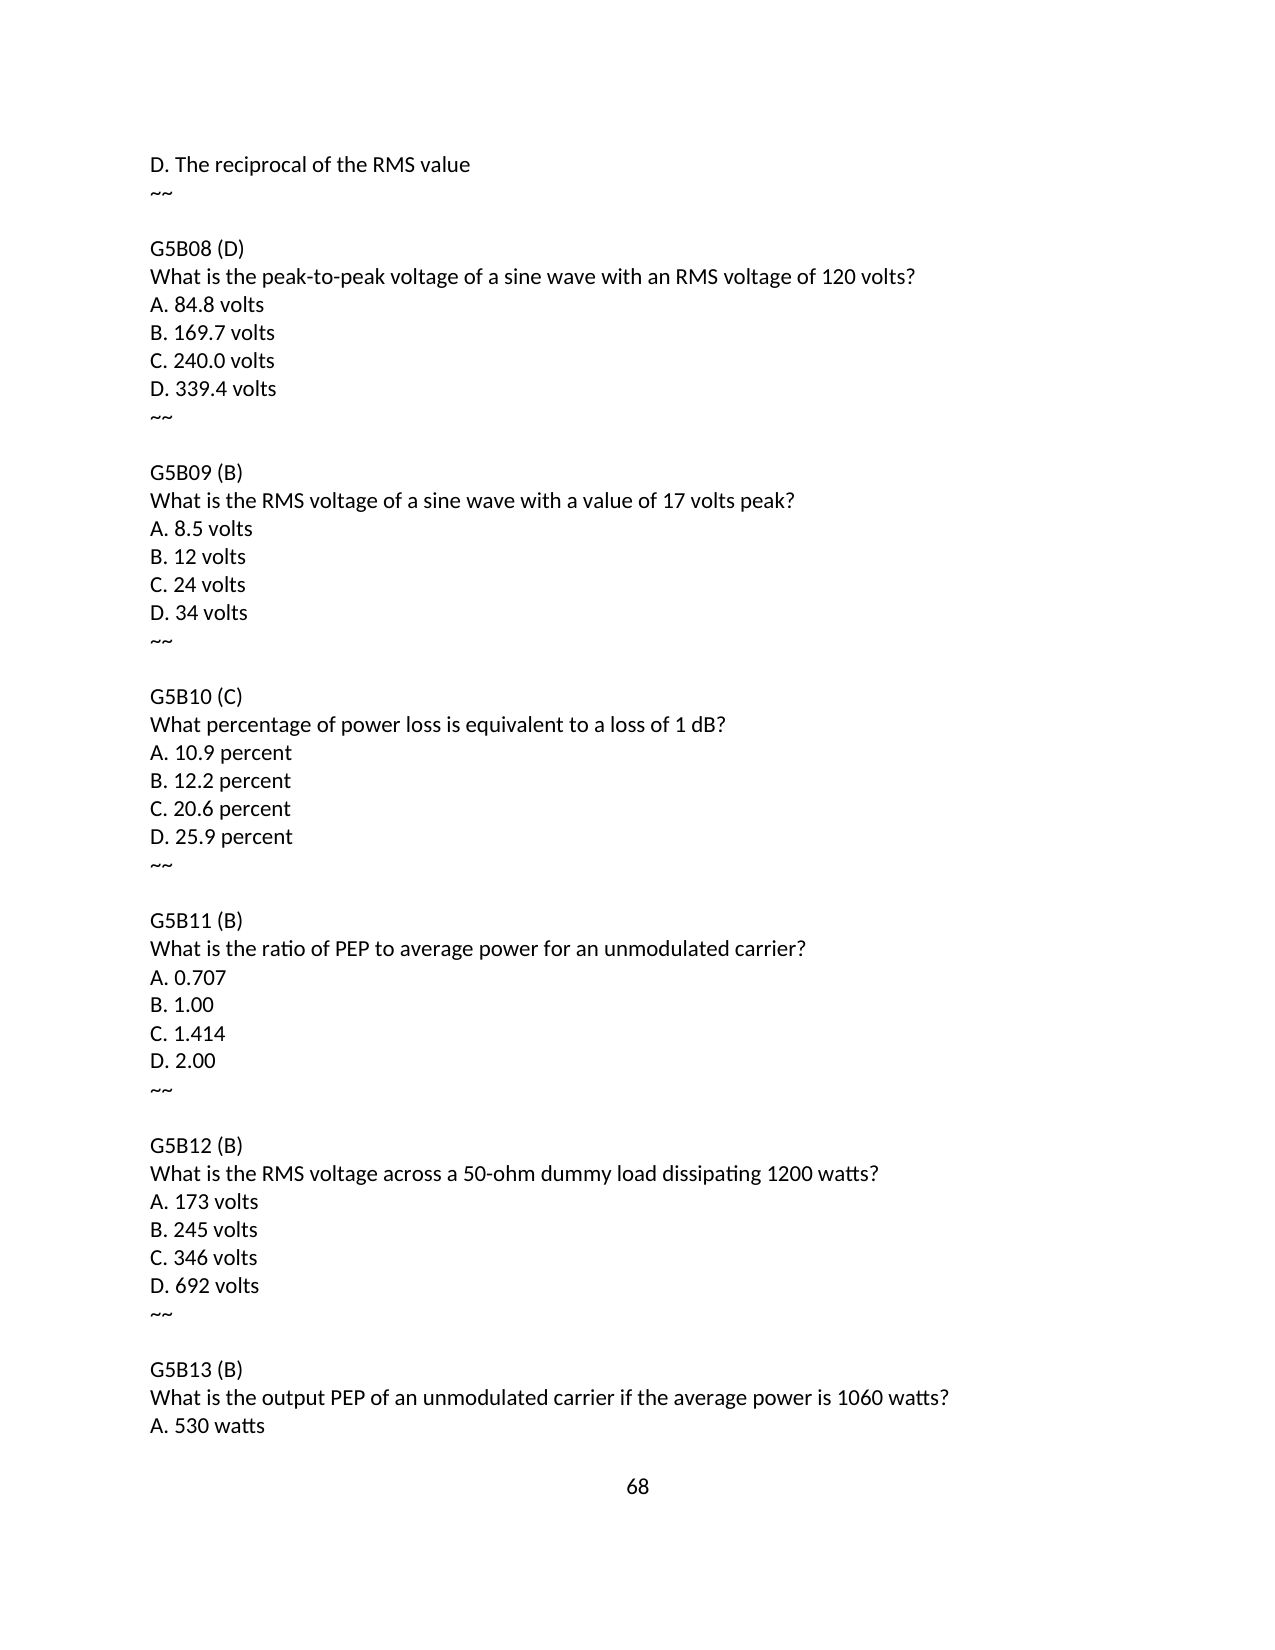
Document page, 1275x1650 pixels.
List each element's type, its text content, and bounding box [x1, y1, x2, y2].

text What is the RMS voltage of a sine wave with a value of 17 volts peak? [150, 486, 1125, 514]
text ~~ [150, 626, 1125, 654]
text A. 173 volts [150, 1187, 1125, 1215]
text C. 346 volts [150, 1243, 1125, 1271]
text What percentage of power loss is equivalent to a loss of 1 dB? [150, 710, 1125, 738]
text D. 34 volts [150, 598, 1125, 626]
text A. 8.5 volts [150, 514, 1125, 542]
text A. 0.707 [150, 963, 1125, 991]
text What is the ratio of PEP to average power for an unmodulated carrier? [150, 934, 1125, 963]
text D. The reciprocal of the RMS value [150, 150, 1125, 178]
text What is the peak-to-peak voltage of a sine wave with an RMS voltage of 120 volts? [150, 262, 1125, 290]
text A. 84.8 volts [150, 290, 1125, 318]
text B. 245 volts [150, 1215, 1125, 1243]
text D. 25.9 percent [150, 822, 1125, 851]
text C. 24 volts [150, 570, 1125, 598]
text C. 240.0 volts [150, 346, 1125, 374]
text C. 20.6 percent [150, 794, 1125, 822]
text A. 530 watts [150, 1411, 1125, 1439]
text D. 692 volts [150, 1271, 1125, 1299]
text D. 339.4 volts [150, 374, 1125, 402]
text G5B09 (B) [150, 458, 1125, 486]
text G5B13 (B) [150, 1355, 1125, 1383]
text G5B08 (D) [150, 234, 1125, 262]
text ~~ [150, 1299, 1125, 1327]
text ~~ [150, 402, 1125, 430]
text G5B11 (B) [150, 907, 1125, 934]
text C. 1.414 [150, 1019, 1125, 1047]
text D. 2.00 [150, 1047, 1125, 1075]
text A. 10.9 percent [150, 738, 1125, 766]
text ~~ [150, 1075, 1125, 1103]
text ~~ [150, 851, 1125, 878]
text G5B12 (B) [150, 1131, 1125, 1159]
text ~~ [150, 178, 1125, 206]
text What is the output PEP of an unmodulated carrier if the average power is 1060 watts? [150, 1383, 1125, 1411]
text B. 169.7 volts [150, 318, 1125, 346]
text B. 12.2 percent [150, 766, 1125, 794]
text B. 1.00 [150, 991, 1125, 1019]
text B. 12 volts [150, 542, 1125, 570]
text G5B10 (C) [150, 682, 1125, 710]
text What is the RMS voltage across a 50-ohm dummy load dissipating 1200 watts? [150, 1159, 1125, 1187]
